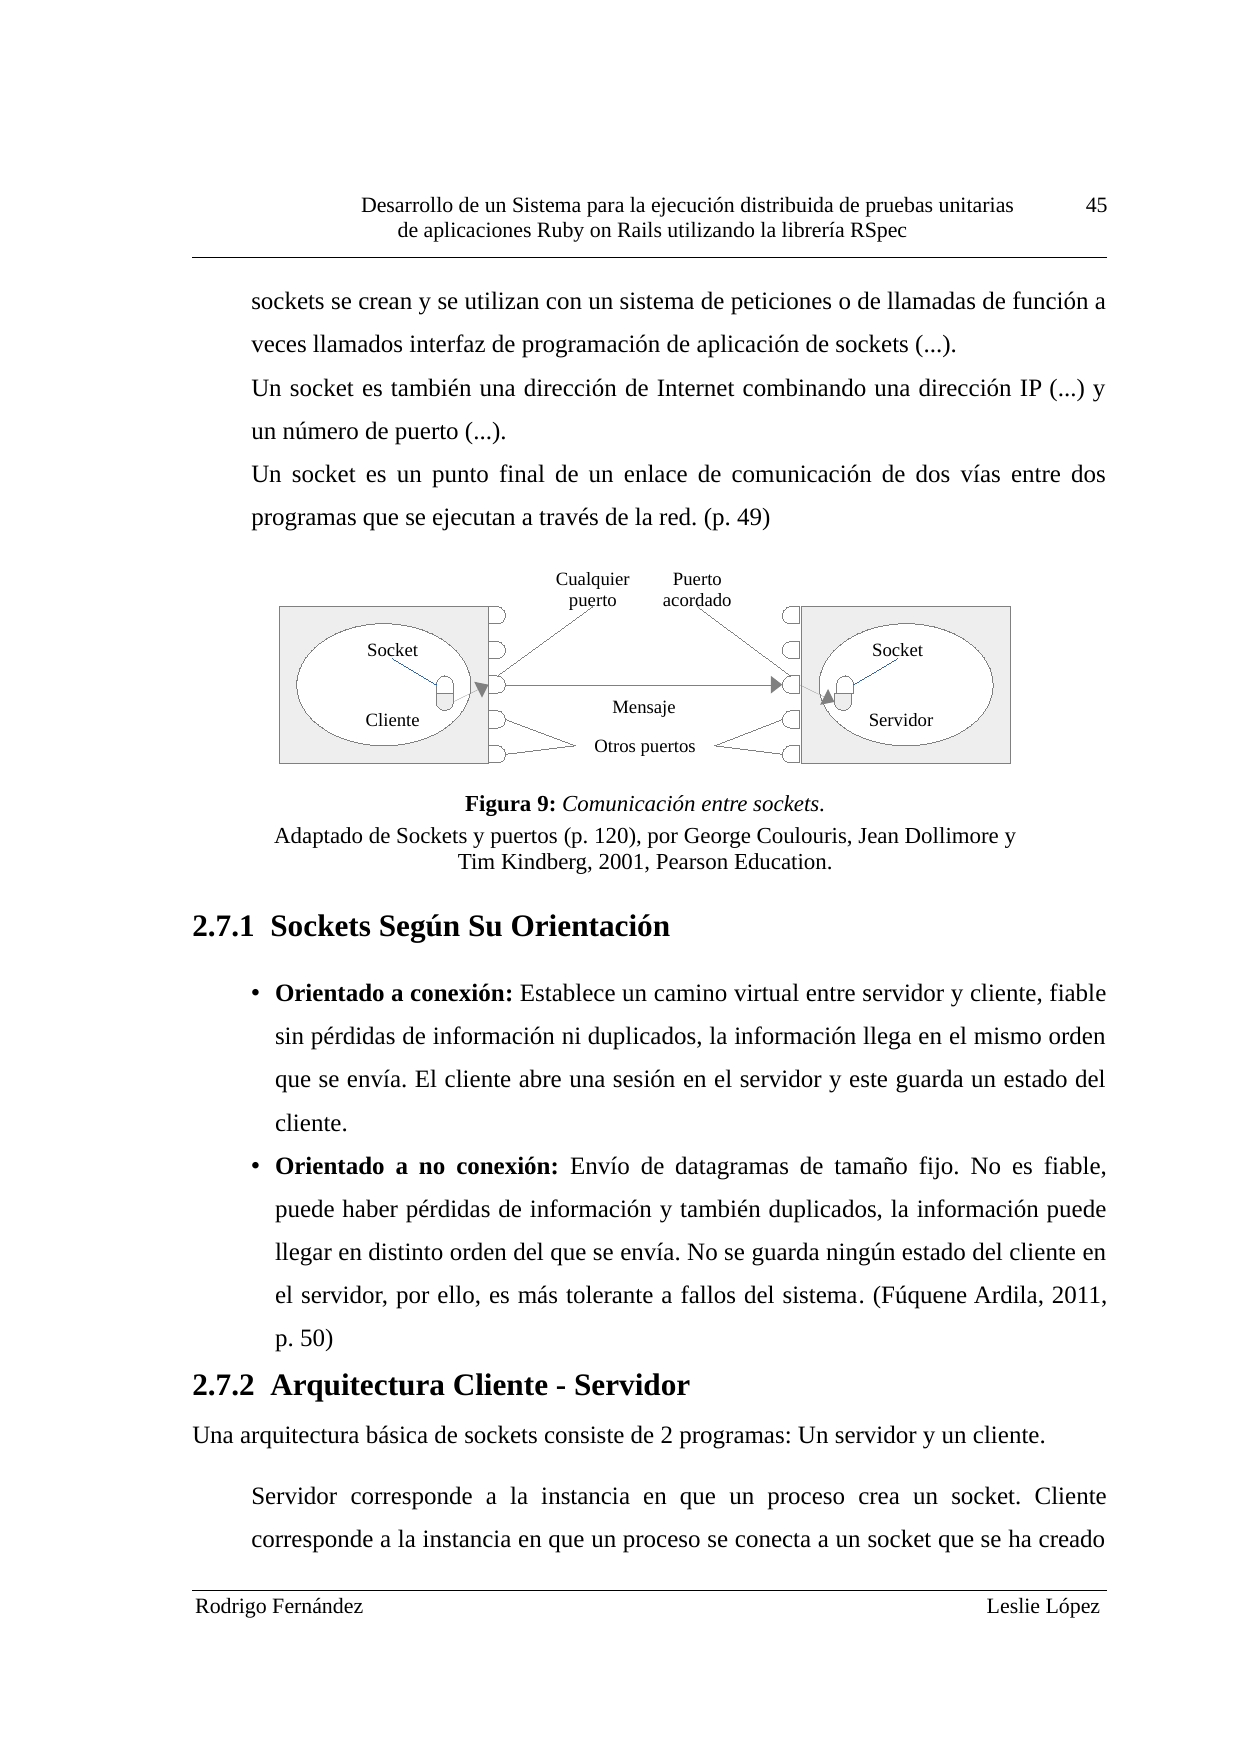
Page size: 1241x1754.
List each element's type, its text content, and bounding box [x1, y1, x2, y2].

text Figura 9: Comunicación entre sockets. [257, 790, 1033, 816]
text Servidor corresponde a la instancia en que un proceso crea un socket. Cliente corresponde a la instancia en que un proceso se conecta a un socket que se ha creado [251, 1481, 1107, 1553]
list Orientado a conexión: Establece un camino virtual entre servidor y cliente, fiable sin pérdidas de información ni duplicados, la información llega en el mismo orden que se envía. El cliente abre una sesión en el servidor y este guarda un estado del cliente. [251, 978, 1107, 1136]
text Un socket es un punto final de un enlace de comunicación de dos vías entre dos programas que se ejecutan a través de la red. (p. 49) [251, 459, 1107, 531]
subtitle Arquitectura cliente - servidor [192, 1366, 1107, 1402]
text Una arquitectura básica de sockets consiste de 2 programas: Un servidor y un cliente. [192, 1420, 1107, 1449]
subtitle Sockets según su orientación [192, 907, 1107, 943]
text Un socket es también una dirección de Internet combinando una dirección IP (...) y un número de puerto (...). [251, 373, 1107, 444]
list Orientado a no conexión: Envío de datagramas de tamaño fijo. No es fiable, puede haber pérdidas de información y también duplicados, la información puede llegar en distinto orden del que se envía. No se guarda ningún estado del cliente en el servidor, por ello, es más tolerante a fallos del sistema. (Fúquene Ardila, 2011, p. 50)⁠ [251, 1151, 1107, 1352]
text Adaptado de Sockets y puertos (p. 120), por George Coulouris, Jean Dollimore y Tim Kindberg, 2001, Pearson Education. [257, 822, 1033, 875]
text sockets se crean y se utilizan con un sistema de peticiones o de llamadas de función a veces llamados interfaz de programación de aplicación de sockets (...). [251, 286, 1107, 358]
